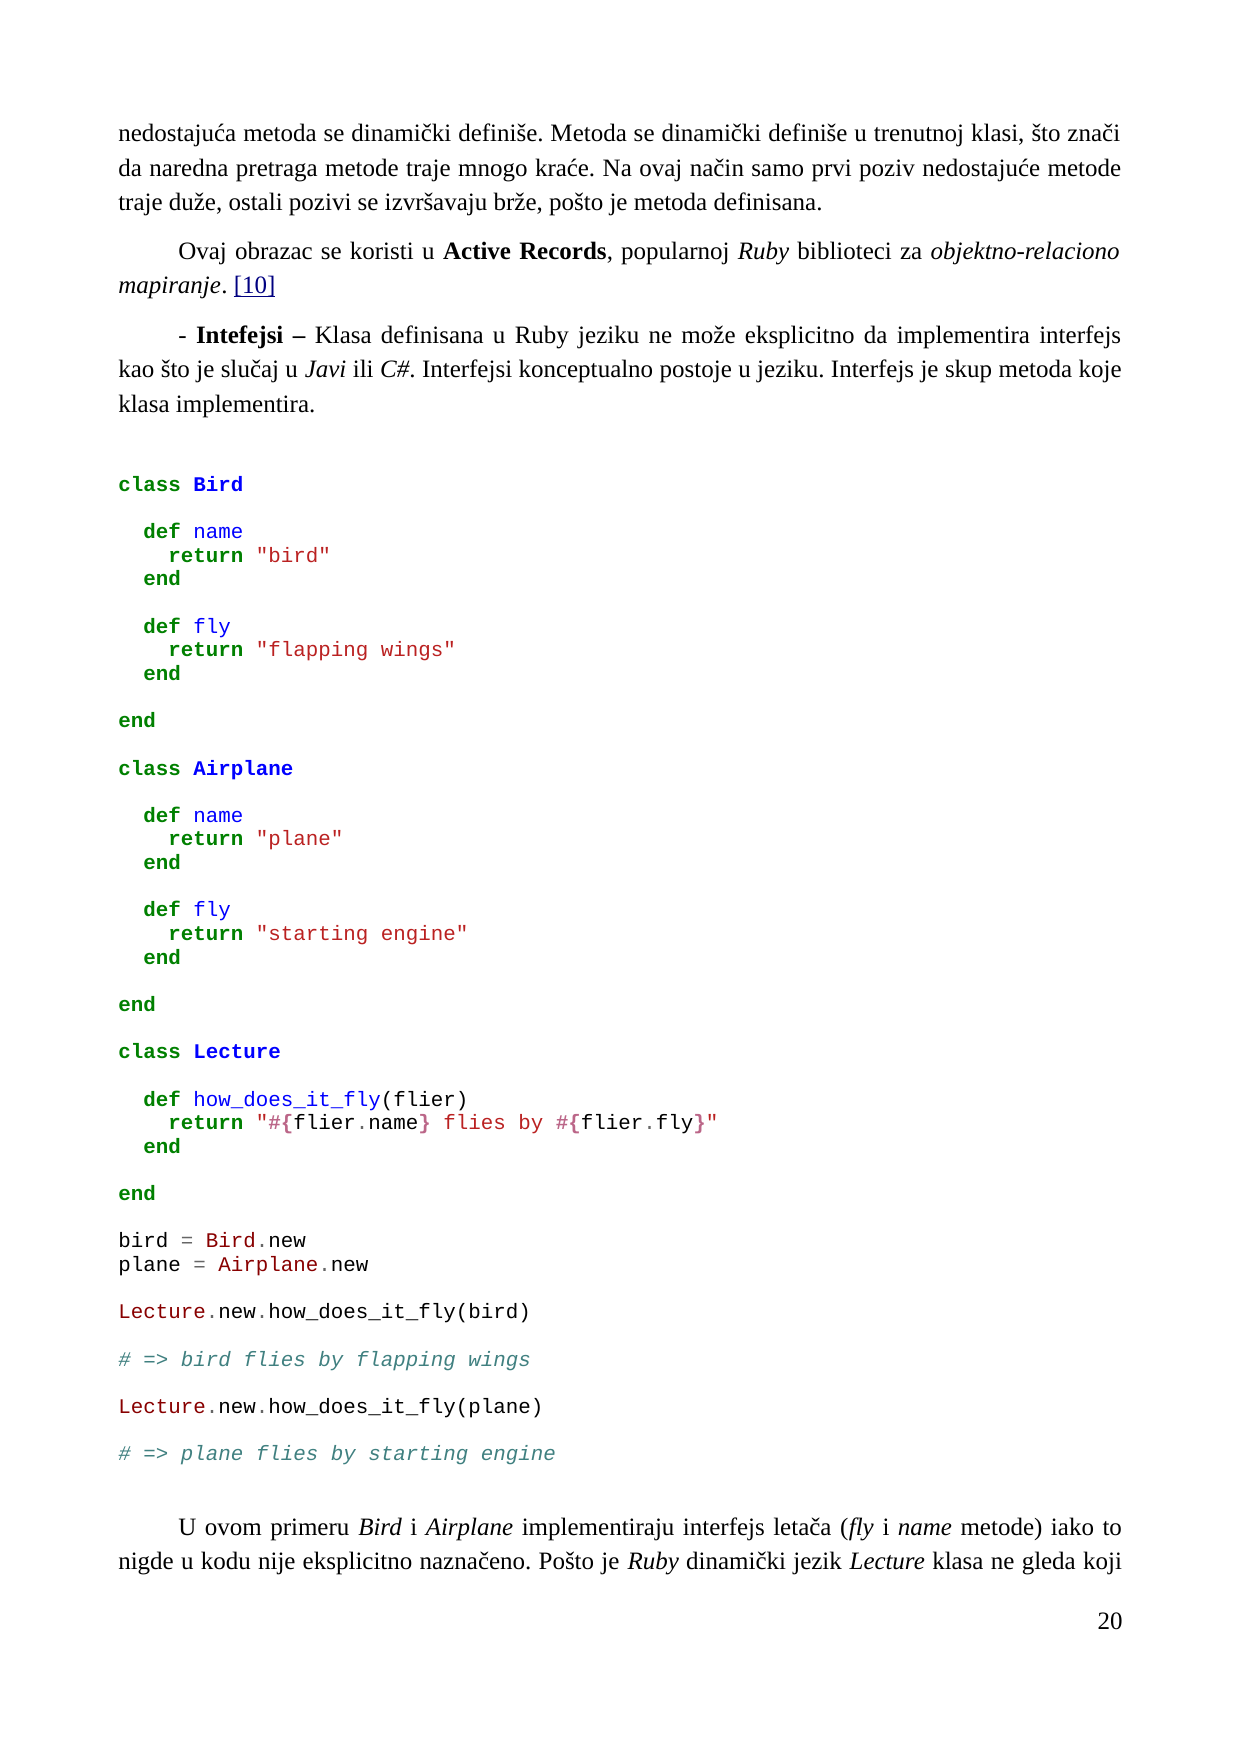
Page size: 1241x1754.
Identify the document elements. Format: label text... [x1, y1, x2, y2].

text plane = Airplane.new [118, 1254, 1122, 1278]
text def name [118, 805, 1122, 828]
text def name [118, 521, 1122, 545]
text return "#{flier.name} flies by #{flier.fly}" [118, 1112, 1122, 1136]
text end [118, 1136, 1122, 1159]
text class Lecture [118, 1041, 1122, 1065]
text end [118, 663, 1122, 687]
text def fly [118, 616, 1122, 639]
text end [118, 710, 1122, 734]
text Lecture.new.how_does_it_fly(bird) [118, 1301, 1122, 1325]
text nedostajuća metoda se dinamički definiše. Metoda se dinamički definiše u trenutnoj klasi, što znači da naredna pretraga metode traje mnogo kraće. Na ovaj način samo prvi poziv nedostajuće metode traje duže, ostali pozivi se izvršavaju brže, pošto je metoda definisana. [118, 118, 1122, 216]
text bird = Bird.new [118, 1230, 1122, 1254]
text def fly [118, 899, 1122, 923]
text end [118, 994, 1122, 1018]
text end [118, 852, 1122, 876]
text Lecture.new.how_does_it_fly(plane) [118, 1396, 1122, 1419]
text U ovom primeru Bird i Airplane implementiraju interfejs letača (fly i name metode) iako to nigde u kodu nije eksplicitno naznačeno. Pošto je Ruby dinamički jezik Lecture klasa ne gleda koji [118, 1512, 1122, 1575]
text return "bird" [118, 545, 1122, 568]
text end [118, 1183, 1122, 1207]
text return "plane" [118, 828, 1122, 852]
text class Bird [118, 474, 1122, 497]
text return "starting engine" [118, 923, 1122, 947]
text def how_does_it_fly(flier) [118, 1088, 1122, 1112]
text # => bird flies by flapping wings [118, 1349, 1122, 1372]
text Ovaj obrazac se koristi u Active Records, popularnoj Ruby biblioteci za objektno-relaciono mapiranje. [10] [118, 236, 1122, 299]
text # => plane flies by starting engine [118, 1443, 1122, 1467]
text return "flapping wings" [118, 639, 1122, 663]
text end [118, 947, 1122, 970]
text - Intefejsi – Klasa definisana u Ruby jeziku ne može eksplicitno da implementira interfejs kao što je slučaj u Javi ili C#. Interfejsi konceptualno postoje u jeziku. Interfejs je skup metoda koje klasa implementira. [118, 320, 1122, 417]
text end [118, 568, 1122, 592]
text class Airplane [118, 757, 1122, 781]
